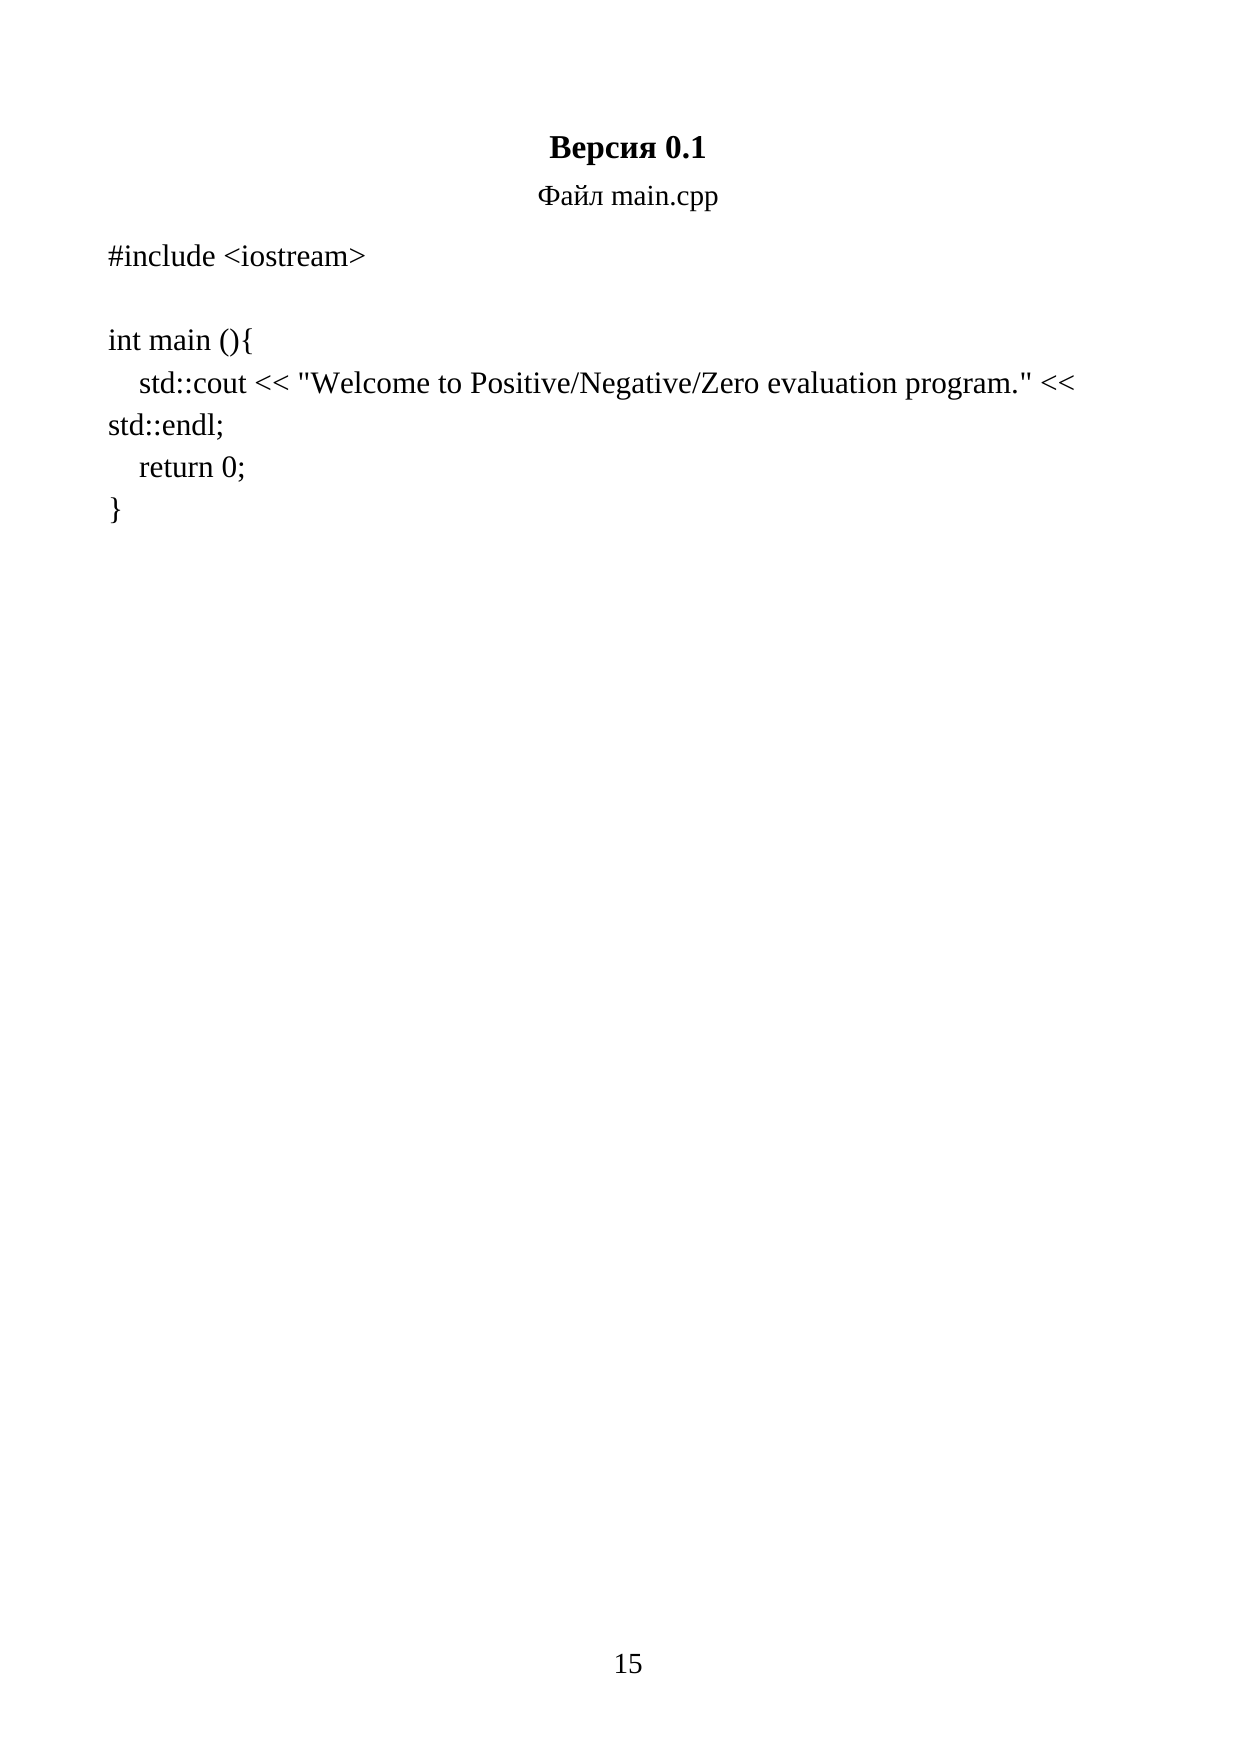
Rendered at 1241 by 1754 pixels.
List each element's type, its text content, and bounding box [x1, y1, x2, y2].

text Файл main.cpp [108, 178, 1148, 211]
subtitle Версия 0.1 [108, 127, 1148, 165]
text } [108, 484, 1148, 526]
text #include <iostream> [108, 231, 1148, 273]
text std::cout << "Welcome to Positive/Negative/Zero evaluation program." << std::endl; [108, 358, 1148, 442]
text int main (){ [108, 315, 1148, 358]
text return 0; [108, 442, 1148, 484]
